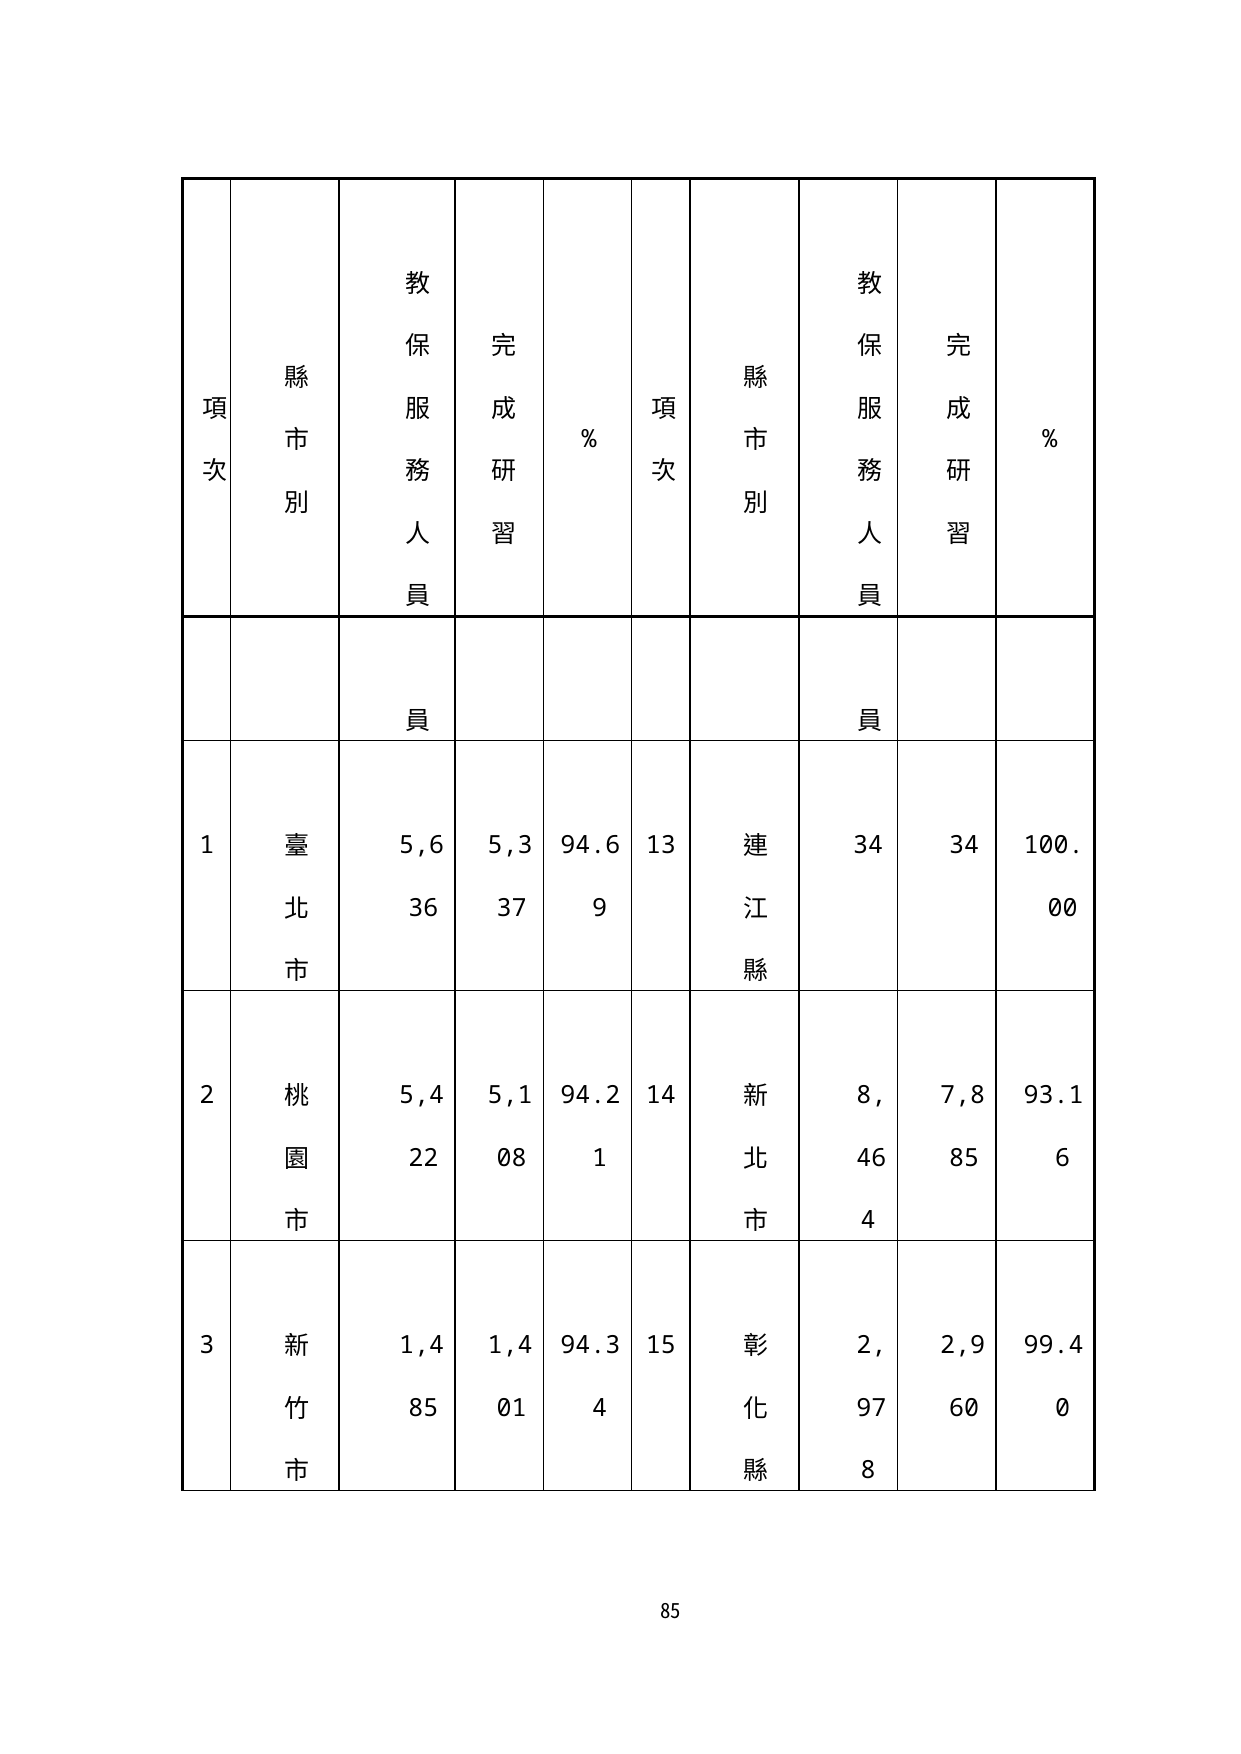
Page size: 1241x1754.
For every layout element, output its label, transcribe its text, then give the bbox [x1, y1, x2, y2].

table_cell 1 [184, 741, 230, 990]
table_cell 2 [184, 991, 230, 1240]
table_cell 94.21 [544, 991, 631, 1240]
table_cell 100.00 [997, 741, 1093, 990]
table_header [231, 618, 338, 740]
table_header 項次 [632, 180, 689, 615]
table_cell 1,401 [456, 1241, 543, 1490]
table_cell 94.34 [544, 1241, 631, 1490]
table_cell 2,978 [800, 1241, 897, 1490]
table_header [456, 618, 543, 740]
table_header 教保服務人員 [340, 180, 454, 615]
table_cell 34 [898, 741, 995, 990]
table_cell 5,337 [456, 741, 543, 990]
table_header [691, 618, 798, 740]
table_header 縣市別 [691, 180, 798, 615]
table_header 教保服務人員 [340, 618, 454, 740]
table_cell 連江縣 [691, 741, 798, 990]
table_header 完成 研習 [898, 180, 995, 615]
table_cell 5,108 [456, 991, 543, 1240]
table_cell 93.16 [997, 991, 1093, 1240]
table_cell 3 [184, 1241, 230, 1490]
table_cell 99.40 [997, 1241, 1093, 1490]
table_header 教保服務人員 [800, 618, 897, 740]
table_cell 94.69 [544, 741, 631, 990]
table_cell 5,422 [340, 991, 454, 1240]
table_header 縣市別 [231, 180, 338, 615]
table_cell 15 [632, 1241, 689, 1490]
table_cell 1,485 [340, 1241, 454, 1490]
table_header [184, 618, 230, 740]
table_cell 13 [632, 741, 689, 990]
table_header 項次 [184, 180, 230, 615]
table_cell 5,636 [340, 741, 454, 990]
table_cell 34 [800, 741, 897, 990]
table_cell 彰化縣 [691, 1241, 798, 1490]
table_cell 7,885 [898, 991, 995, 1240]
table_header % [544, 180, 631, 615]
table_header % [997, 180, 1093, 615]
table_header [632, 618, 689, 740]
table_cell 2,960 [898, 1241, 995, 1490]
table_header [997, 618, 1093, 740]
table_header [898, 618, 995, 740]
table_header 完成研習 [456, 180, 543, 615]
table_cell 新北市 [691, 991, 798, 1240]
table_cell 桃園市 [231, 991, 338, 1240]
table_cell 14 [632, 991, 689, 1240]
table_cell 臺北市 [231, 741, 338, 990]
table_header 教保服務人員 [800, 180, 897, 615]
table_header [544, 618, 631, 740]
table_cell 新竹市 [231, 1241, 338, 1490]
table_cell 8,464 [800, 991, 897, 1240]
